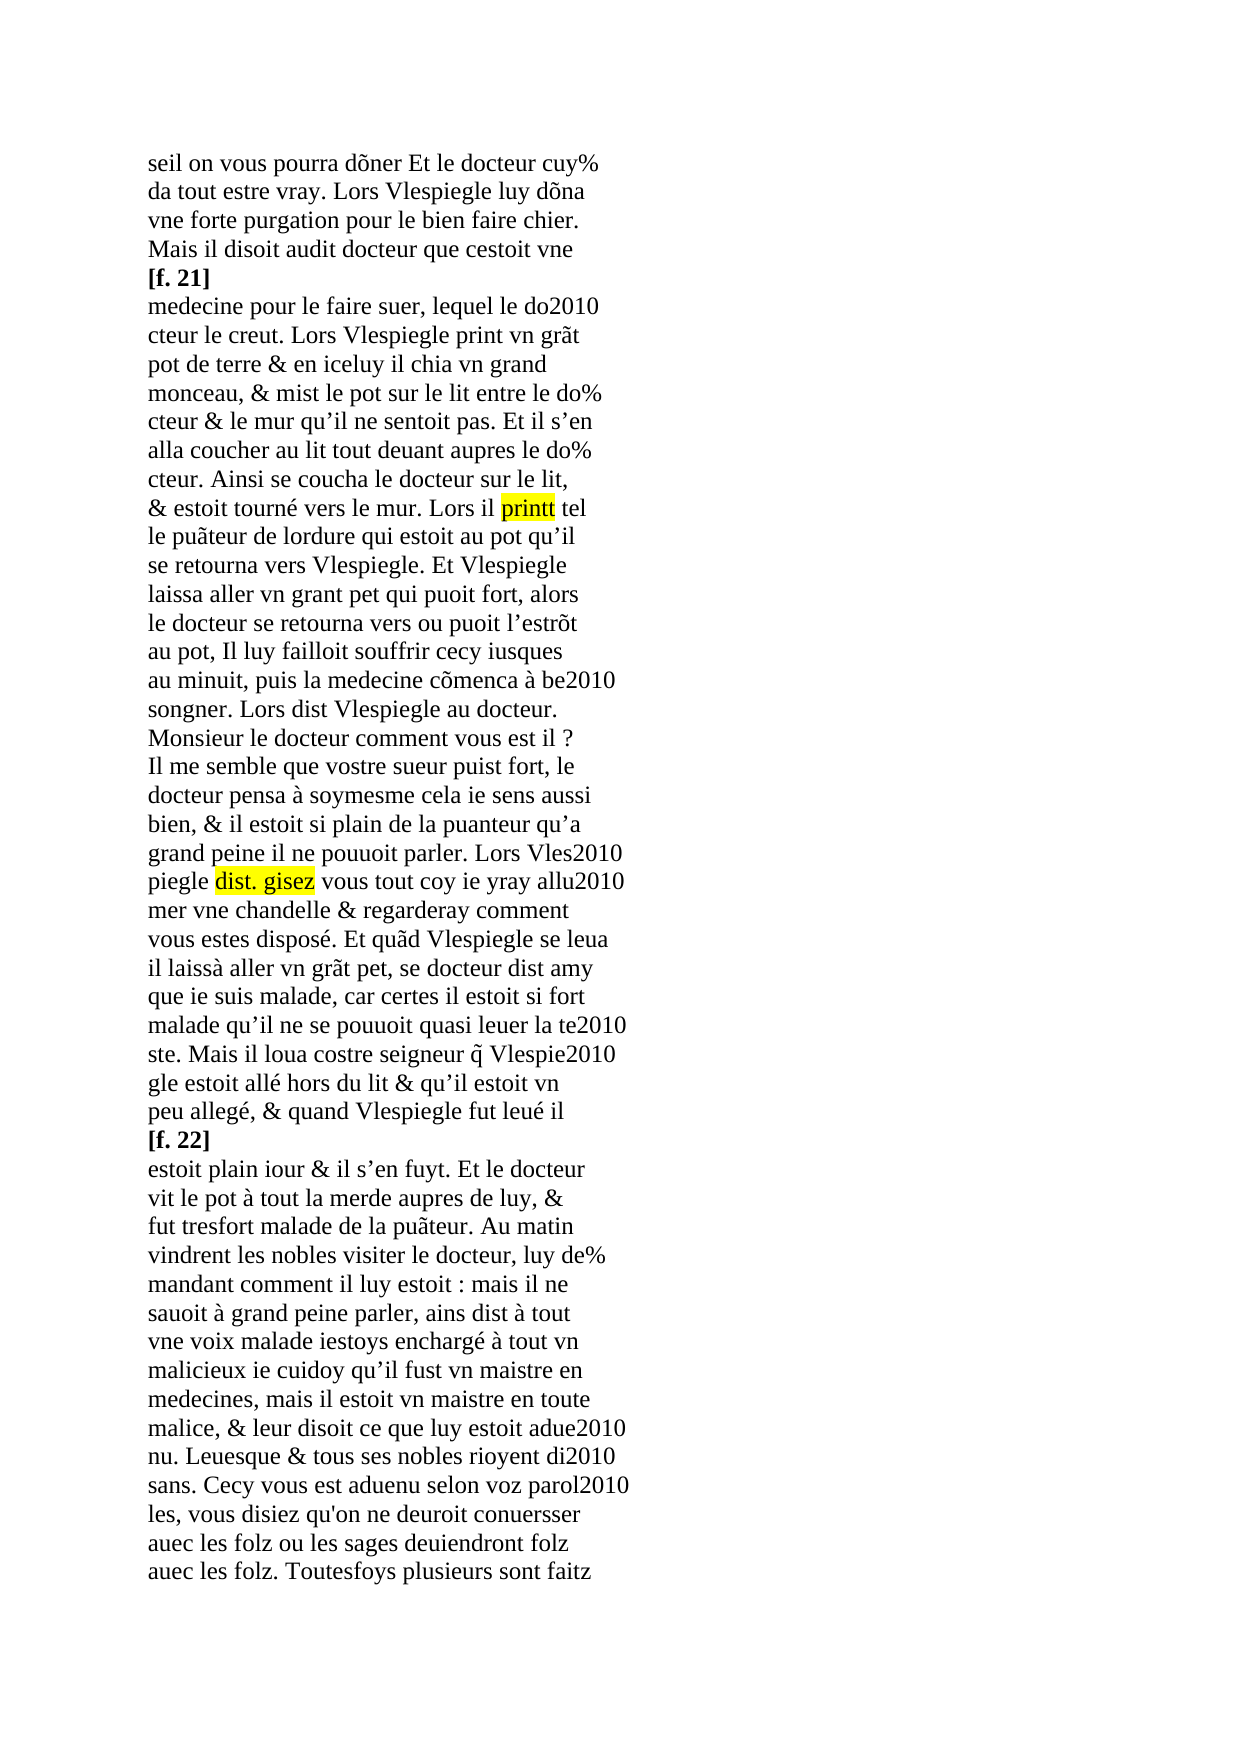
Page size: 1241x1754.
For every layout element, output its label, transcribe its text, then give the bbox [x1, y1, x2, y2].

text estoit plain iour & il s’en fuyt. Et le docteur vit le pot à tout la merde aupres de luy, & fut tresfort malade de la puãteur. Au matin vindrent les nobles visiter le docteur, luy de% mandant comment il luy estoit : mais il ne sauoit à grand peine parler, ains dist à tout vne voix malade iestoys enchargé à tout vn malicieux ie cuidoy qu’il fust vn maistre en medecines, mais il estoit vn maistre en toute malice, & leur disoit ce que luy estoit adue2010 nu. Leuesque & tous ses nobles rioyent di2010 sans. Cecy vous est aduenu selon voz parol2010 les, vous disiez qu'on ne deuroit conuersser auec les folz ou les sages deuiendront folz auec les folz. Toutesfoys plusieurs sont faitz [148, 1154, 1093, 1585]
text medecine pour le faire suer, lequel le do2010 cteur le creut. Lors Vlespiegle print vn grãt pot de terre & en iceluy il chia vn grand monceau, & mist le pot sur le lit entre le do% cteur & le mur qu’il ne sentoit pas. Et il s’en alla coucher au lit tout deuant aupres le do% cteur. Ainsi se coucha le docteur sur le lit, & estoit tourné vers le mur. Lors il printt tel le puãteur de lordure qui estoit au pot qu’il se retourna vers Vlespiegle. Et Vlespiegle laissa aller vn grant pet qui puoit fort, alors le docteur se retourna vers ou puoit l’estrõt au pot, Il luy failloit souffrir cecy iusques au minuit, puis la medecine cõmenca à be2010 songner. Lors dist Vlespiegle au docteur. Monsieur le docteur comment vous est il ? Il me semble que vostre sueur puist fort, le docteur pensa à soymesme cela ie sens aussi bien, & il estoit si plain de la puanteur qu’a grand peine il ne pouuoit parler. Lors Vles2010 piegle dist. gisez vous tout coy ie yray allu2010 mer vne chandelle & regarderay comment vous estes disposé. Et quãd Vlespiegle se leua il laissà aller vn grãt pet, se docteur dist amy que ie suis malade, car certes il estoit si fort malade qu’il ne se pouuoit quasi leuer la te2010 ste. Mais il loua costre seigneur q̃ Vlespie2010 gle estoit allé hors du lit & qu’il estoit vn peu allegé, & quand Vlespiegle fut leué il [f. 22] [148, 291, 1093, 1154]
text seil on vous pourra dõner Et le docteur cuy% da tout estre vray. Lors Vlespiegle luy dõna vne forte purgation pour le bien faire chier. Mais il disoit audit docteur que cestoit vne [f. 21] [148, 148, 1093, 291]
